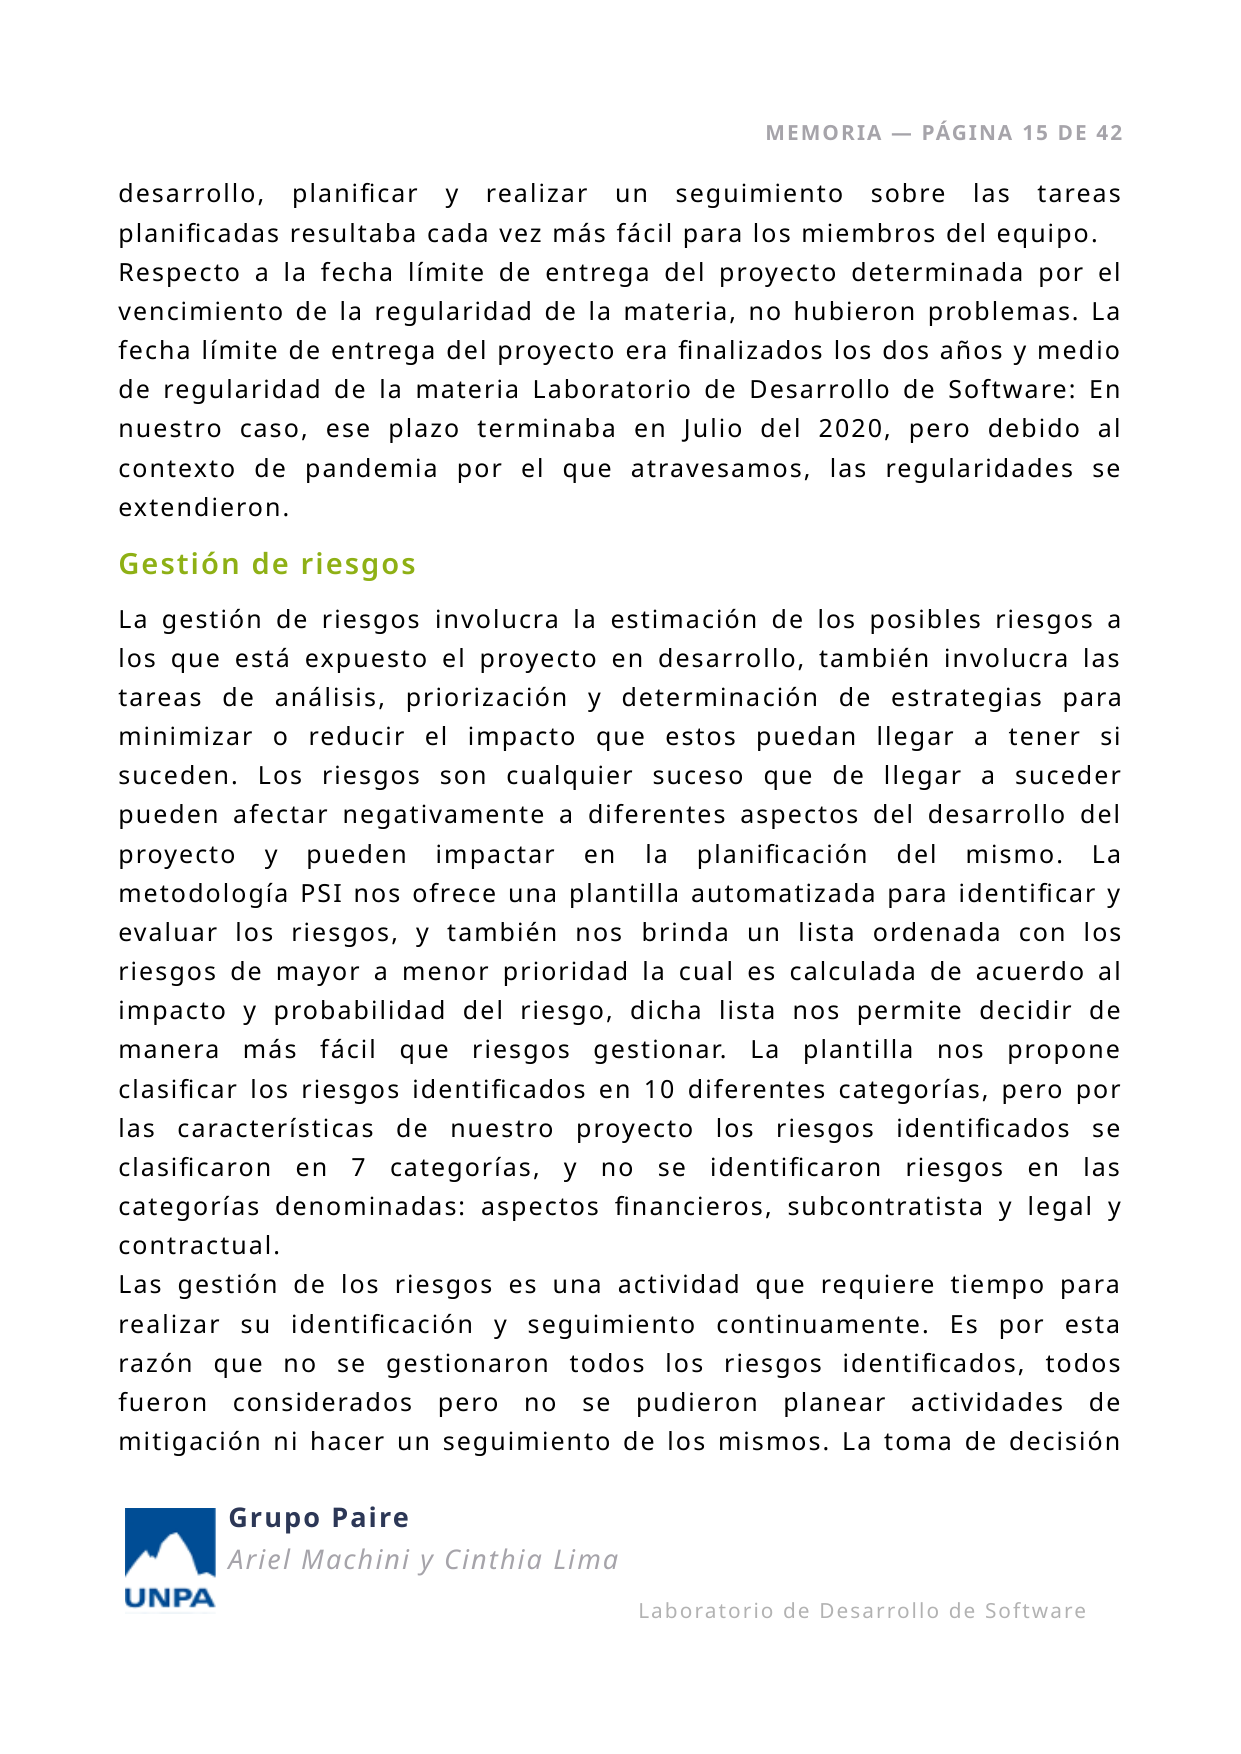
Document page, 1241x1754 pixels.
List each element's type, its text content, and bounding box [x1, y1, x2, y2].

picture [125, 1508, 216, 1614]
subtitle Gestión de riesgos [118, 543, 1122, 583]
text desarrollo, planificar y realizar un seguimiento sobre las tareas planificadas resultaba cada vez más fácil para los miembros del equipo. [118, 176, 1122, 249]
text La gestión de riesgos involucra la estimación de los posibles riesgos a los que está expuesto el proyecto en desarrollo, también involucra las tareas de análisis, priorización y determinación de estrategias para minimizar o reducir el impacto que estos puedan llegar a tener si suceden. Los riesgos son cualquier suceso que de llegar a suceder pueden afectar negativamente a diferentes aspectos del desarrollo del proyecto y pueden impactar en la planificación del mismo. La metodología PSI nos ofrece una plantilla automatizada para identificar y evaluar los riesgos, y también nos brinda un lista ordenada con los riesgos de mayor a menor prioridad la cual es calculada de acuerdo al impacto y probabilidad del riesgo, dicha lista nos permite decidir de manera más fácil que riesgos gestionar. La plantilla nos propone clasificar los riesgos identificados en 10 diferentes categorías, pero por las características de nuestro proyecto los riesgos identificados se clasificaron en 7 categorías, y no se identificaron riesgos en las categorías denominadas: aspectos financieros, subcontratista y legal y contractual. [118, 601, 1122, 1262]
text Respecto a la fecha límite de entrega del proyecto determinada por el vencimiento de la regularidad de la materia, no hubieron problemas. La fecha límite de entrega del proyecto era finalizados los dos años y medio de regularidad de la materia Laboratorio de Desarrollo de Software: En nuestro caso, ese plazo terminaba en Julio del 2020, pero debido al contexto de pandemia por el que atravesamos, las regularidades se extendieron. [118, 254, 1122, 523]
text Las gestión de los riesgos es una actividad que requiere tiempo para realizar su identificación y seguimiento continuamente. Es por esta razón que no se gestionaron todos los riesgos identificados, todos fueron considerados pero no se pudieron planear actividades de mitigación ni hacer un seguimiento de los mismos. La toma de decisión [118, 1267, 1122, 1458]
